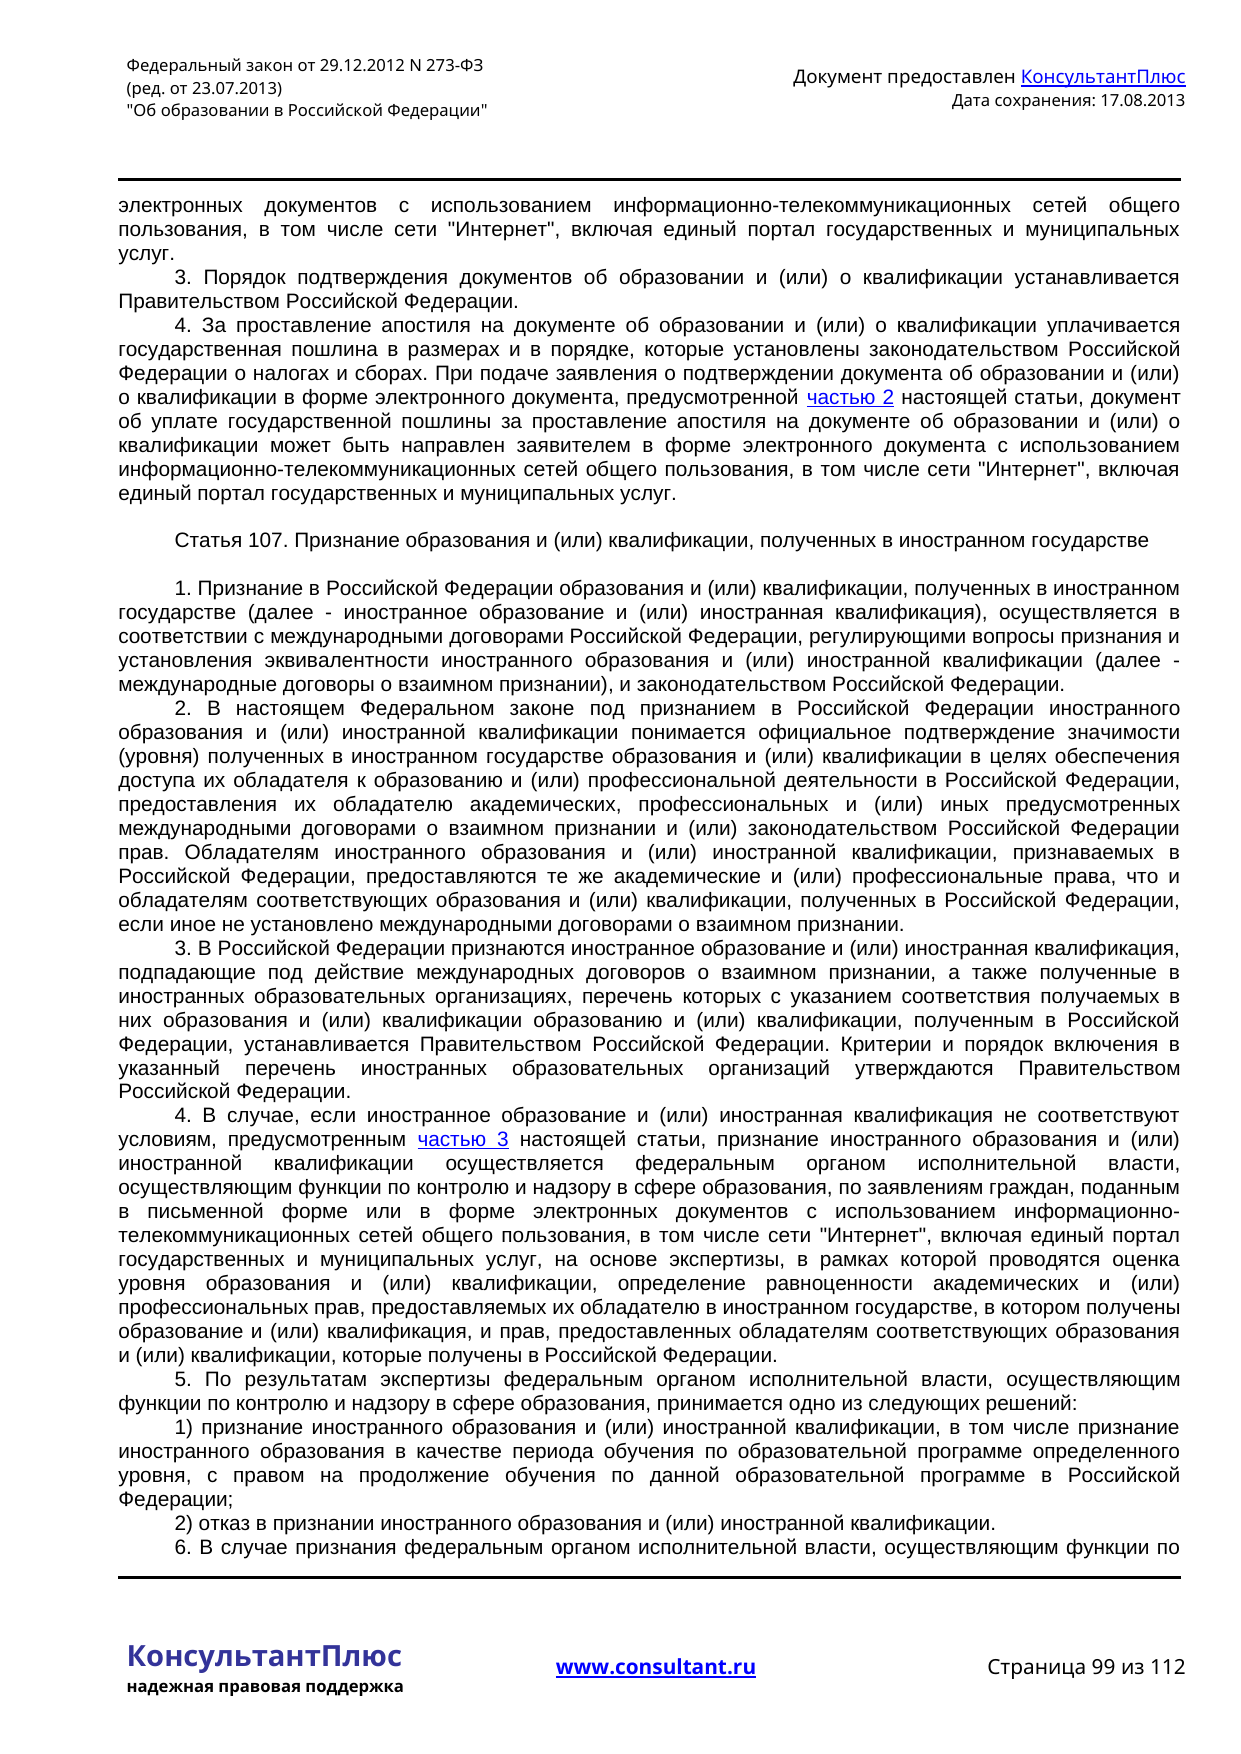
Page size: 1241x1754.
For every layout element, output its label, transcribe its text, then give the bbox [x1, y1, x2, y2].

text 1. Признание в Российской Федерации образования и (или) квалификации, полученных в иностранном государстве (далее - иностранное образование и (или) иностранная квалификация), осуществляется в соответствии с международными договорами Российской Федерации, регулирующими вопросы признания и установления эквивалентности иностранного образования и (или) иностранной квалификации (далее - международные договоры о взаимном признании), и законодательством Российской Федерации. [118, 576, 1181, 696]
text 2. В настоящем Федеральном законе под признанием в Российской Федерации иностранного образования и (или) иностранной квалификации понимается официальное подтверждение значимости (уровня) полученных в иностранном государстве образования и (или) квалификации в целях обеспечения доступа их обладателя к образованию и (или) профессиональной деятельности в Российской Федерации, предоставления их обладателю академических, профессиональных и (или) иных предусмотренных международными договорами о взаимном признании и (или) законодательством Российской Федерации прав. Обладателям иностранного образования и (или) иностранной квалификации, признаваемых в Российской Федерации, предоставляются те же академические и (или) профессиональные права, что и обладателям соответствующих образования и (или) квалификации, полученных в Российской Федерации, если иное не установлено международными договорами о взаимном признании. [118, 696, 1181, 936]
text 3. В Российской Федерации признаются иностранное образование и (или) иностранная квалификация, подпадающие под действие международных договоров о взаимном признании, а также полученные в иностранных образовательных организациях, перечень которых с указанием соответствия получаемых в них образования и (или) квалификации образованию и (или) квалификации, полученным в Российской Федерации, устанавливается Правительством Российской Федерации. Критерии и порядок включения в указанный перечень иностранных образовательных организаций утверждаются Правительством Российской Федерации. [118, 936, 1181, 1103]
text электронных документов с использованием информационно-телекоммуникационных сетей общего пользования, в том числе сети "Интернет", включая единый портал государственных и муниципальных услуг. [118, 193, 1181, 265]
text Статья 107. Признание образования и (или) квалификации, полученных в иностранном государстве [118, 528, 1181, 552]
text 1) признание иностранного образования и (или) иностранной квалификации, в том числе признание иностранного образования в качестве периода обучения по образовательной программе определенного уровня, с правом на продолжение обучения по данной образовательной программе в Российской Федерации; [118, 1415, 1181, 1511]
text 2) отказ в признании иностранного образования и (или) иностранной квалификации. [118, 1511, 1181, 1534]
text 3. Порядок подтверждения документов об образовании и (или) о квалификации устанавливается Правительством Российской Федерации. [118, 265, 1181, 313]
text 4. За проставление апостиля на документе об образовании и (или) о квалификации уплачивается государственная пошлина в размерах и в порядке, которые установлены законодательством Российской Федерации о налогах и сборах. При подаче заявления о подтверждении документа об образовании и (или) о квалификации в форме электронного документа, предусмотренной частью 2 настоящей статьи, документ об уплате государственной пошлины за проставление апостиля на документе об образовании и (или) о квалификации может быть направлен заявителем в форме электронного документа с использованием информационно-телекоммуникационных сетей общего пользования, в том числе сети "Интернет", включая единый портал государственных и муниципальных услуг. [118, 313, 1181, 504]
text 5. По результатам экспертизы федеральным органом исполнительной власти, осуществляющим функции по контролю и надзору в сфере образования, принимается одно из следующих решений: [118, 1367, 1181, 1415]
text 4. В случае, если иностранное образование и (или) иностранная квалификация не соответствуют условиям, предусмотренным частью 3 настоящей статьи, признание иностранного образования и (или) иностранной квалификации осуществляется федеральным органом исполнительной власти, осуществляющим функции по контролю и надзору в сфере образования, по заявлениям граждан, поданным в письменной форме или в форме электронных документов с использованием информационно-телекоммуникационных сетей общего пользования, в том числе сети "Интернет", включая единый портал государственных и муниципальных услуг, на основе экспертизы, в рамках которой проводятся оценка уровня образования и (или) квалификации, определение равноценности академических и (или) профессиональных прав, предоставляемых их обладателю в иностранном государстве, в котором получены образование и (или) квалификация, и прав, предоставленных обладателям соответствующих образования и (или) квалификации, которые получены в Российской Федерации. [118, 1103, 1181, 1367]
text 6. В случае признания федеральным органом исполнительной власти, осуществляющим функции по [118, 1534, 1181, 1558]
